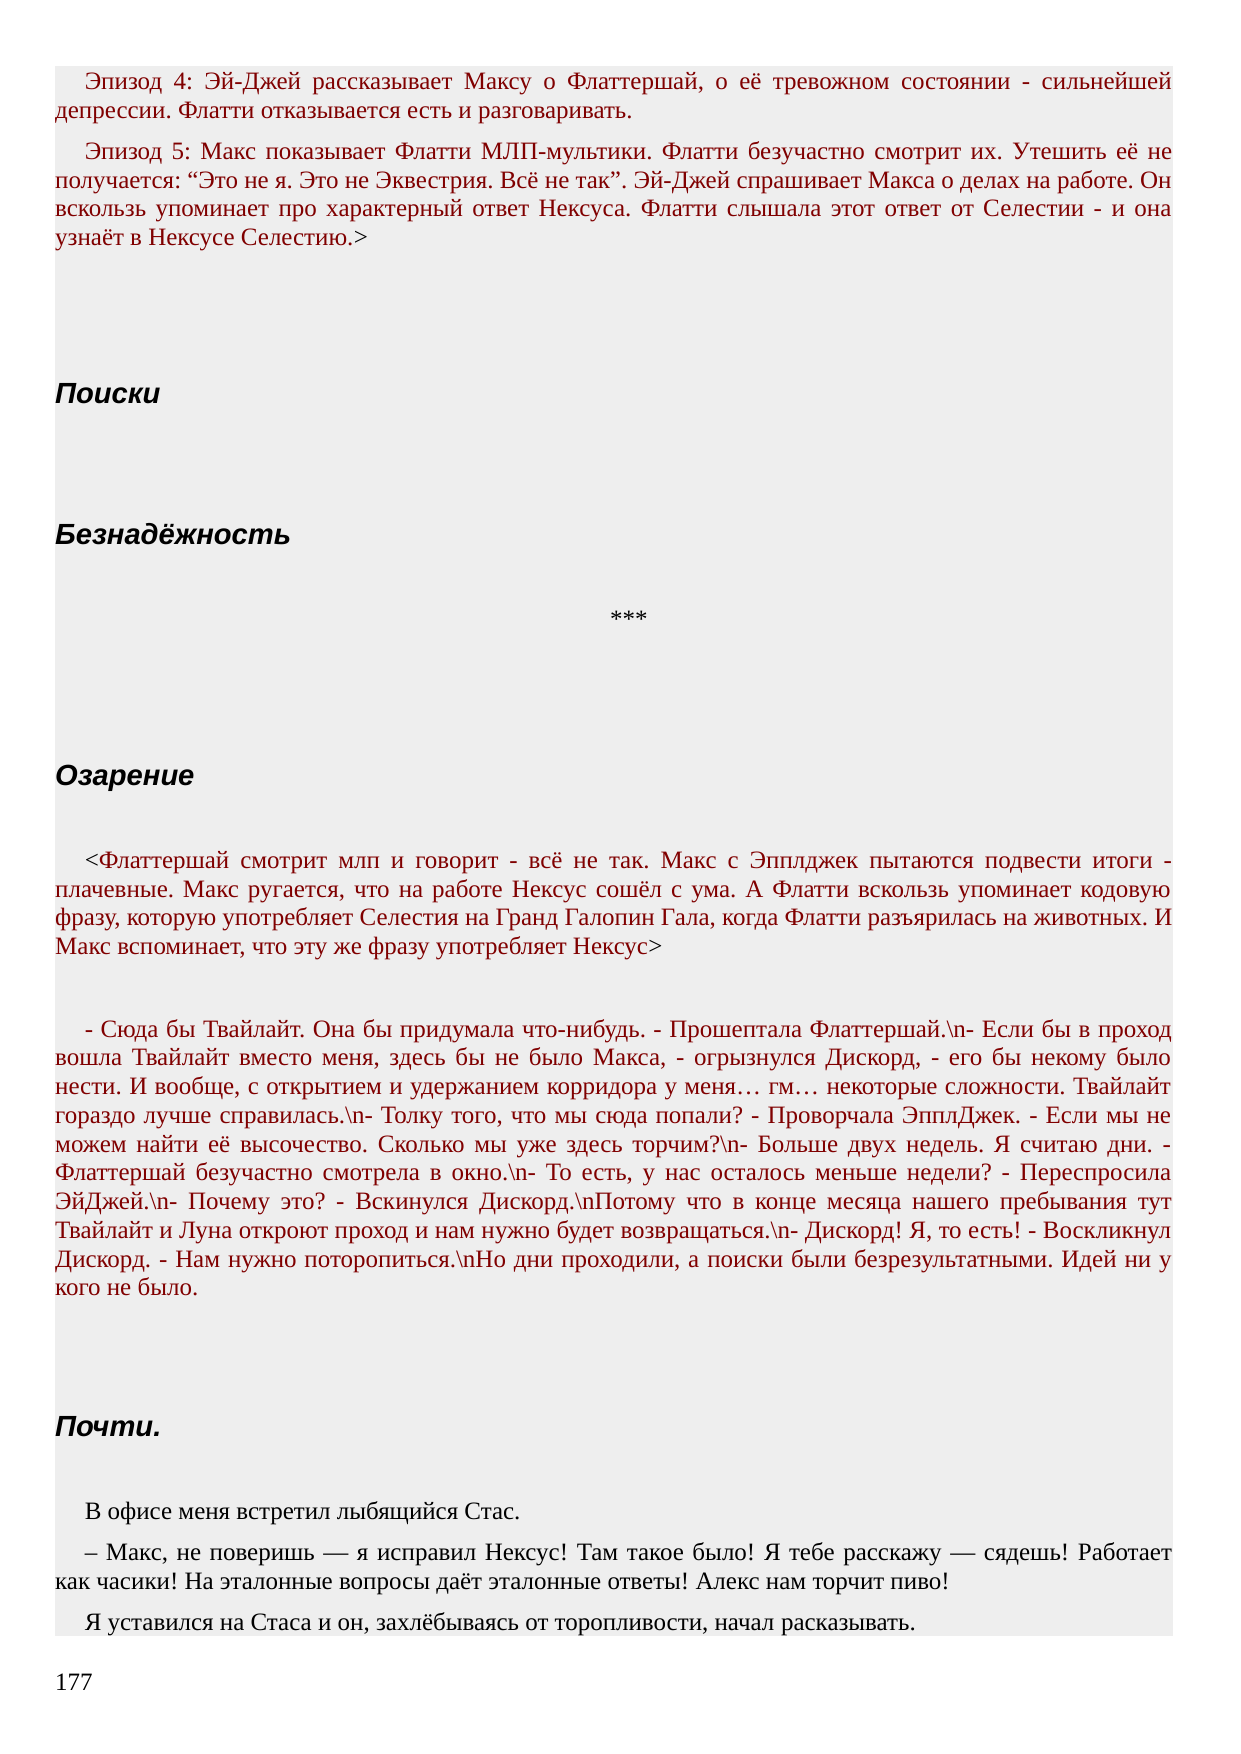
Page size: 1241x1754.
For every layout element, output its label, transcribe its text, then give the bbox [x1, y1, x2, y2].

text В офисе меня встретил лыбящийся Стас. [55, 1496, 1173, 1525]
subtitle Безнадёжность [55, 517, 1173, 550]
text - Сюда бы Твайлайт. Она бы придумала что-нибудь. - Прошептала Флаттершай.\n- Если бы в проход вошла Твайлайт вместо меня, здесь бы не было Макса, - огрызнулся Дискорд, - его бы некому было нести. И вообще, с открытием и удержанием корридора у меня… гм… некоторые сложности. Твайлайт гораздо лучше справилась.\n- Толку того, что мы сюда попали? - Проворчала ЭпплДжек. - Если мы не можем найти её высочество. Сколько мы уже здесь торчим?\n- Больше двух недель. Я считаю дни. - Флаттершай безучастно смотрела в окно.\n- То есть, у нас осталось меньше недели? - Переспросила ЭйДжей.\n- Почему это? - Вскинулся Дискорд.\nПотому что в конце месяца нашего пребывания тут Твайлайт и Луна откроют проход и нам нужно будет возвращаться.\n- Дискорд! Я, то есть! - Воскликнул Дискорд. - Нам нужно поторопиться.\nНо дни проходили, а поиски были безрезультатными. Идей ни у кого не было. [55, 1014, 1173, 1301]
text Я уставился на Стаса и он, захлёбываясь от торопливости, начал расказывать. [55, 1607, 1173, 1636]
text Эпизод 5: Макс показывает Флатти МЛП-мультики. Флатти безучастно смотрит их. Утешить её не получается: “Это не я. Это не Эквестрия. Всё не так”. Эй-Джей спрашивает Макса о делах на работе. Он вскользь упоминает про характерный ответ Нексуса. Флатти слышала этот ответ от Селестии - и она узнаёт в Нексусе Селестию.> [55, 136, 1173, 251]
subtitle Озарение [55, 758, 1173, 791]
text Эпизод 4: Эй-Джей рассказывает Максу о Флаттершай, о её тревожном состоянии - сильнейшей депрессии. Флатти отказывается есть и разговаривать. [55, 66, 1173, 123]
subtitle Поиски [55, 376, 1173, 409]
subtitle Почти. [55, 1409, 1173, 1442]
text *** [55, 604, 1173, 633]
text <Флаттершай смотрит млп и говорит - всё не так. Макс с Эпплджек пытаются подвести итоги - плачевные. Макс ругается, что на работе Нексус сошёл с ума. А Флатти вскользь упоминает кодовую фразу, которую употребляет Селестия на Гранд Галопин Гала, когда Флатти разъярилась на животных. И Макс вспоминает, что эту же фразу употребляет Нексус> [55, 845, 1173, 960]
text – Макс, не поверишь — я исправил Нексус! Там такое было! Я тебе расскажу — сядешь! Работает как часики! На эталонные вопросы даёт эталонные ответы! Алекс нам торчит пиво! [55, 1537, 1173, 1595]
